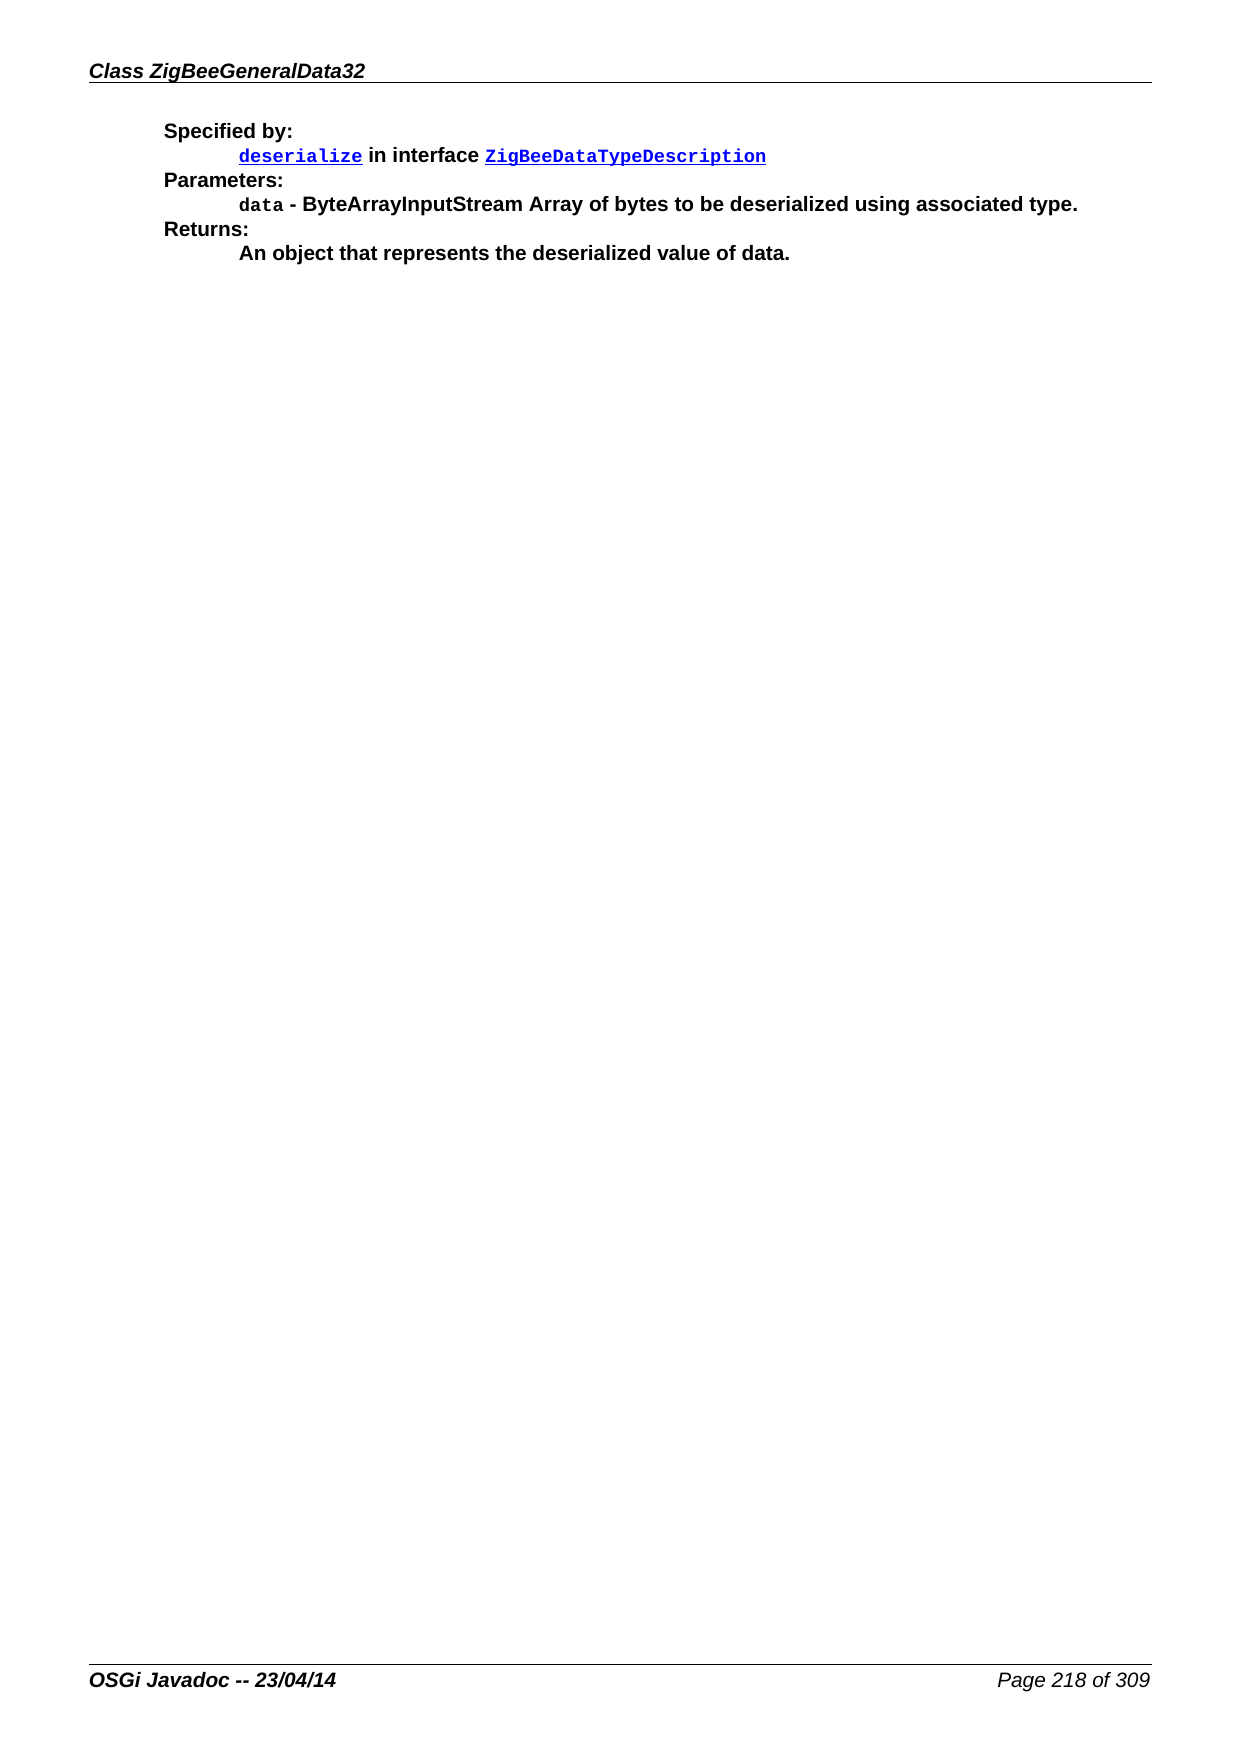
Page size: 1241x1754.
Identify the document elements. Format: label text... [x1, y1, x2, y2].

text deserialize in interface ZigBeeDataTypeDescription [238, 142, 1152, 168]
text Specified by: [163, 118, 1152, 142]
text data - ByteArrayInputStream Array of bytes to be deserialized using associated type. [238, 192, 1152, 217]
text Parameters: [163, 168, 1152, 192]
text An object that represents the deserialized value of data. [238, 241, 1152, 265]
text Returns: [163, 217, 1152, 241]
